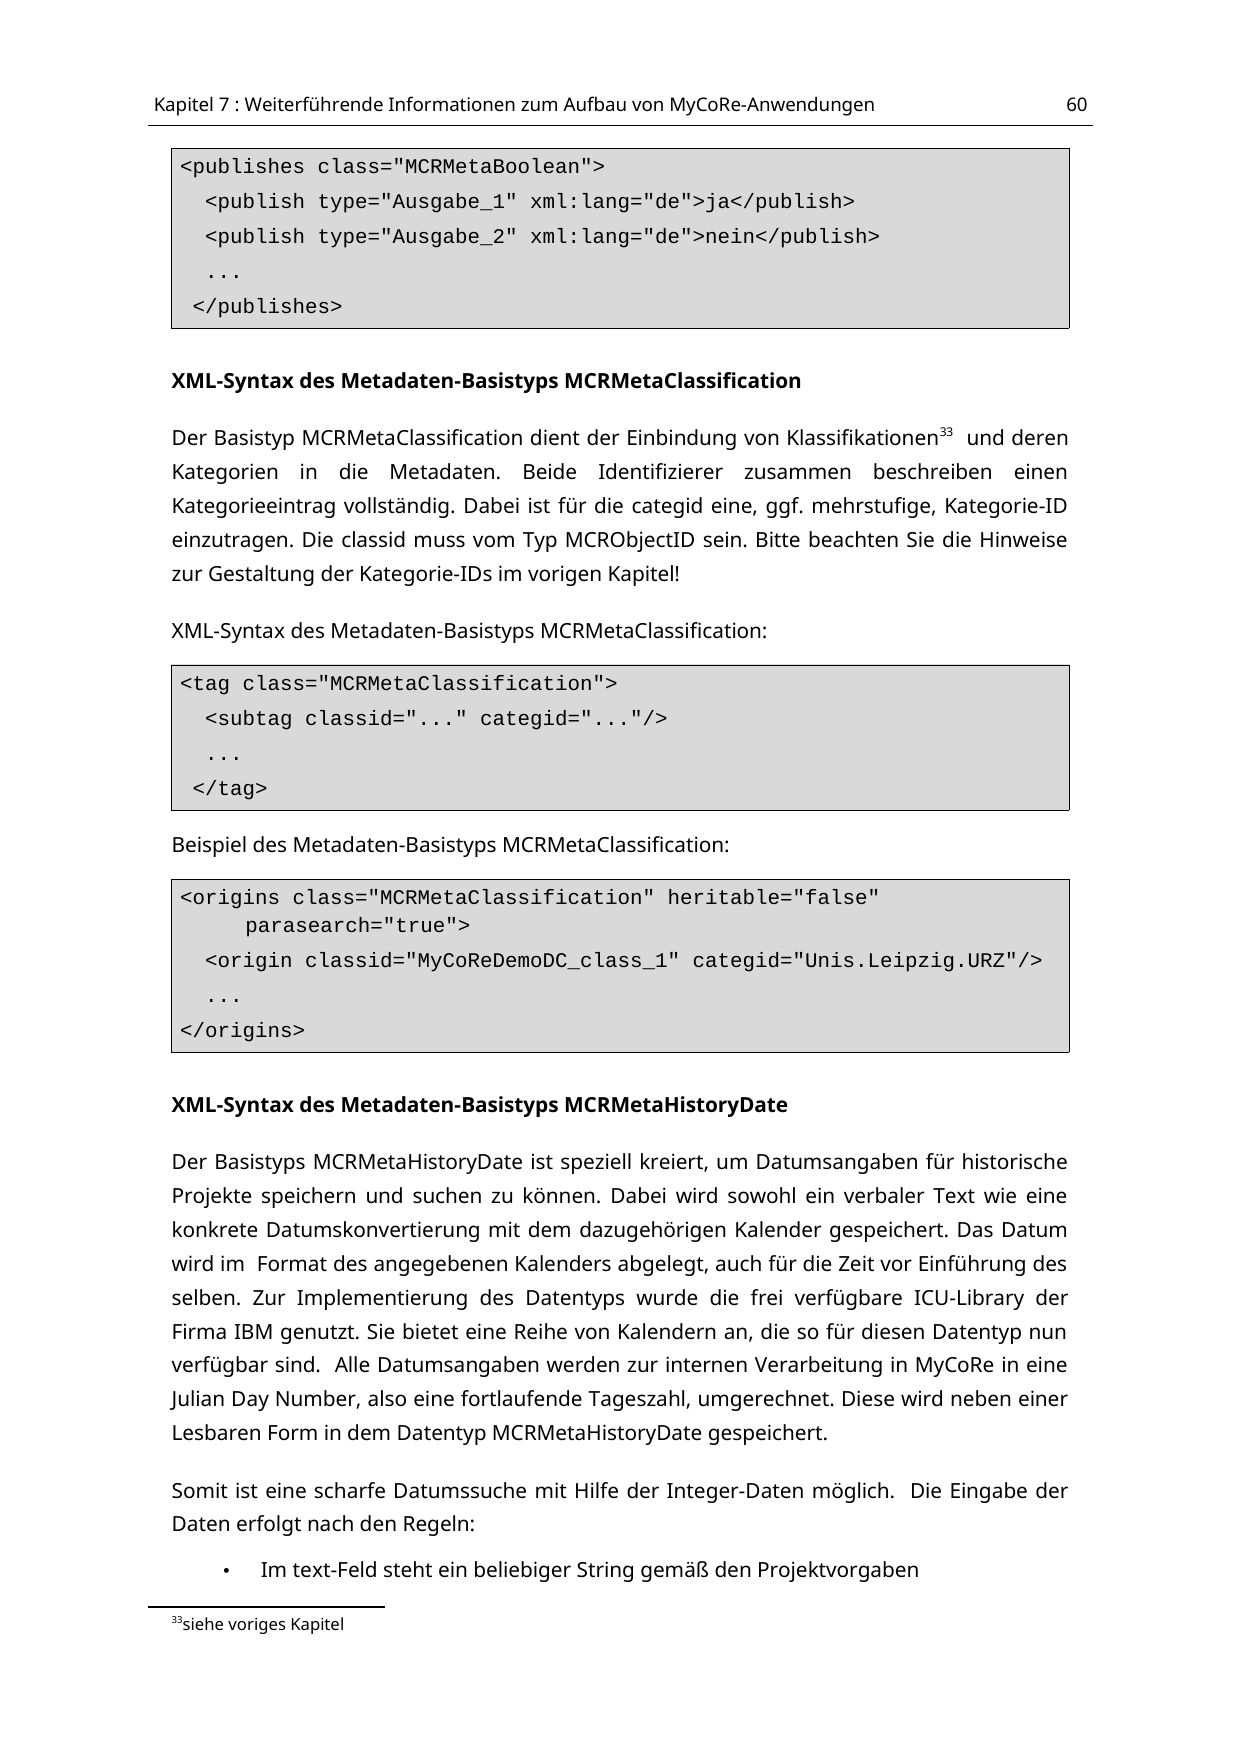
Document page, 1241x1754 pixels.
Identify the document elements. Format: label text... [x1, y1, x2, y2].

text <subtag classid="..." categid="..."/> [172, 699, 1069, 731]
text ... [172, 977, 1069, 1009]
text ... [172, 734, 1069, 766]
text <origins class="MCRMetaClassification" heritable="false" parasearch="true"> [172, 880, 1069, 939]
text <tag class="MCRMetaClassification"> [172, 666, 1069, 696]
text Somit ist eine scharfe Datumssuche mit Hilfe der Integer-Daten möglich. Die Eingabe der Daten erfolgt nach den Regeln: [171, 1476, 1069, 1538]
list Im text-Feld steht ein beliebiger String gemäß den Projektvorgaben [185, 1555, 1069, 1583]
text Der Basistyps MCRMetaHistoryDate ist speziell kreiert, um Datumsangaben für historische Projekte speichern und suchen zu können. Dabei wird sowohl ein verbaler Text wie eine konkrete Datumskonvertierung mit dem dazugehörigen Kalender gespeichert. Das Datum wird im Format des angegebenen Kalenders abgelegt, auch für die Zeit vor Einführung des selben. Zur Implementierung des Datentyps wurde die frei verfügbare ICU-Library der Firma IBM genutzt. Sie bietet eine Reihe von Kalendern an, die so für diesen Datentyp nun verfügbar sind. Alle Datumsangaben werden zur internen Verarbeitung in MyCoRe in eine Julian Day Number, also eine fortlaufende Tageszahl, umgerechnet. Diese wird neben einer Lesbaren Form in dem Datentyp MCRMetaHistoryDate gespeichert. [171, 1147, 1069, 1447]
text Der Basistyp MCRMetaClassification dient der Einbindung von Klassifikationen und deren Kategorien in die Metadaten. Beide Identifizierer zusammen beschreiben einen Kategorieeintrag vollständig. Dabei ist für die categid eine, ggf. mehrstufige, Kategorie-ID einzutragen. Die classid muss vom Typ MCRObjectID sein. Bitte beachten Sie die Hinweise zur Gestaltung der Kategorie-IDs im vorigen Kapitel! [171, 423, 1069, 587]
text <publish type="Ausgabe_2" xml:lang="de">nein</publish> [172, 218, 1069, 249]
text siehe voriges Kapitel [171, 1613, 1069, 1636]
text </tag> [172, 769, 1069, 810]
text <origin classid="MyCoReDemoDC_class_1" categid="Unis.Leipzig.URZ"/> [172, 942, 1069, 974]
text <publishes class="MCRMetaBoolean"> [172, 149, 1069, 179]
text </origins> [172, 1012, 1069, 1052]
text </publishes> [172, 288, 1069, 328]
subtitle XML-Syntax des Metadaten-Basistyps MCRMetaHistoryDate [171, 1090, 1092, 1118]
subtitle XML-Syntax des Metadaten-Basistyps MCRMetaClassification [171, 366, 1092, 394]
text <publish type="Ausgabe_1" xml:lang="de">ja</publish> [172, 183, 1069, 214]
text XML-Syntax des Metadaten-Basistyps MCRMetaClassification: [171, 616, 1069, 644]
text Beispiel des Metadaten-Basistyps MCRMetaClassification: [171, 830, 1069, 858]
text ... [172, 253, 1069, 284]
